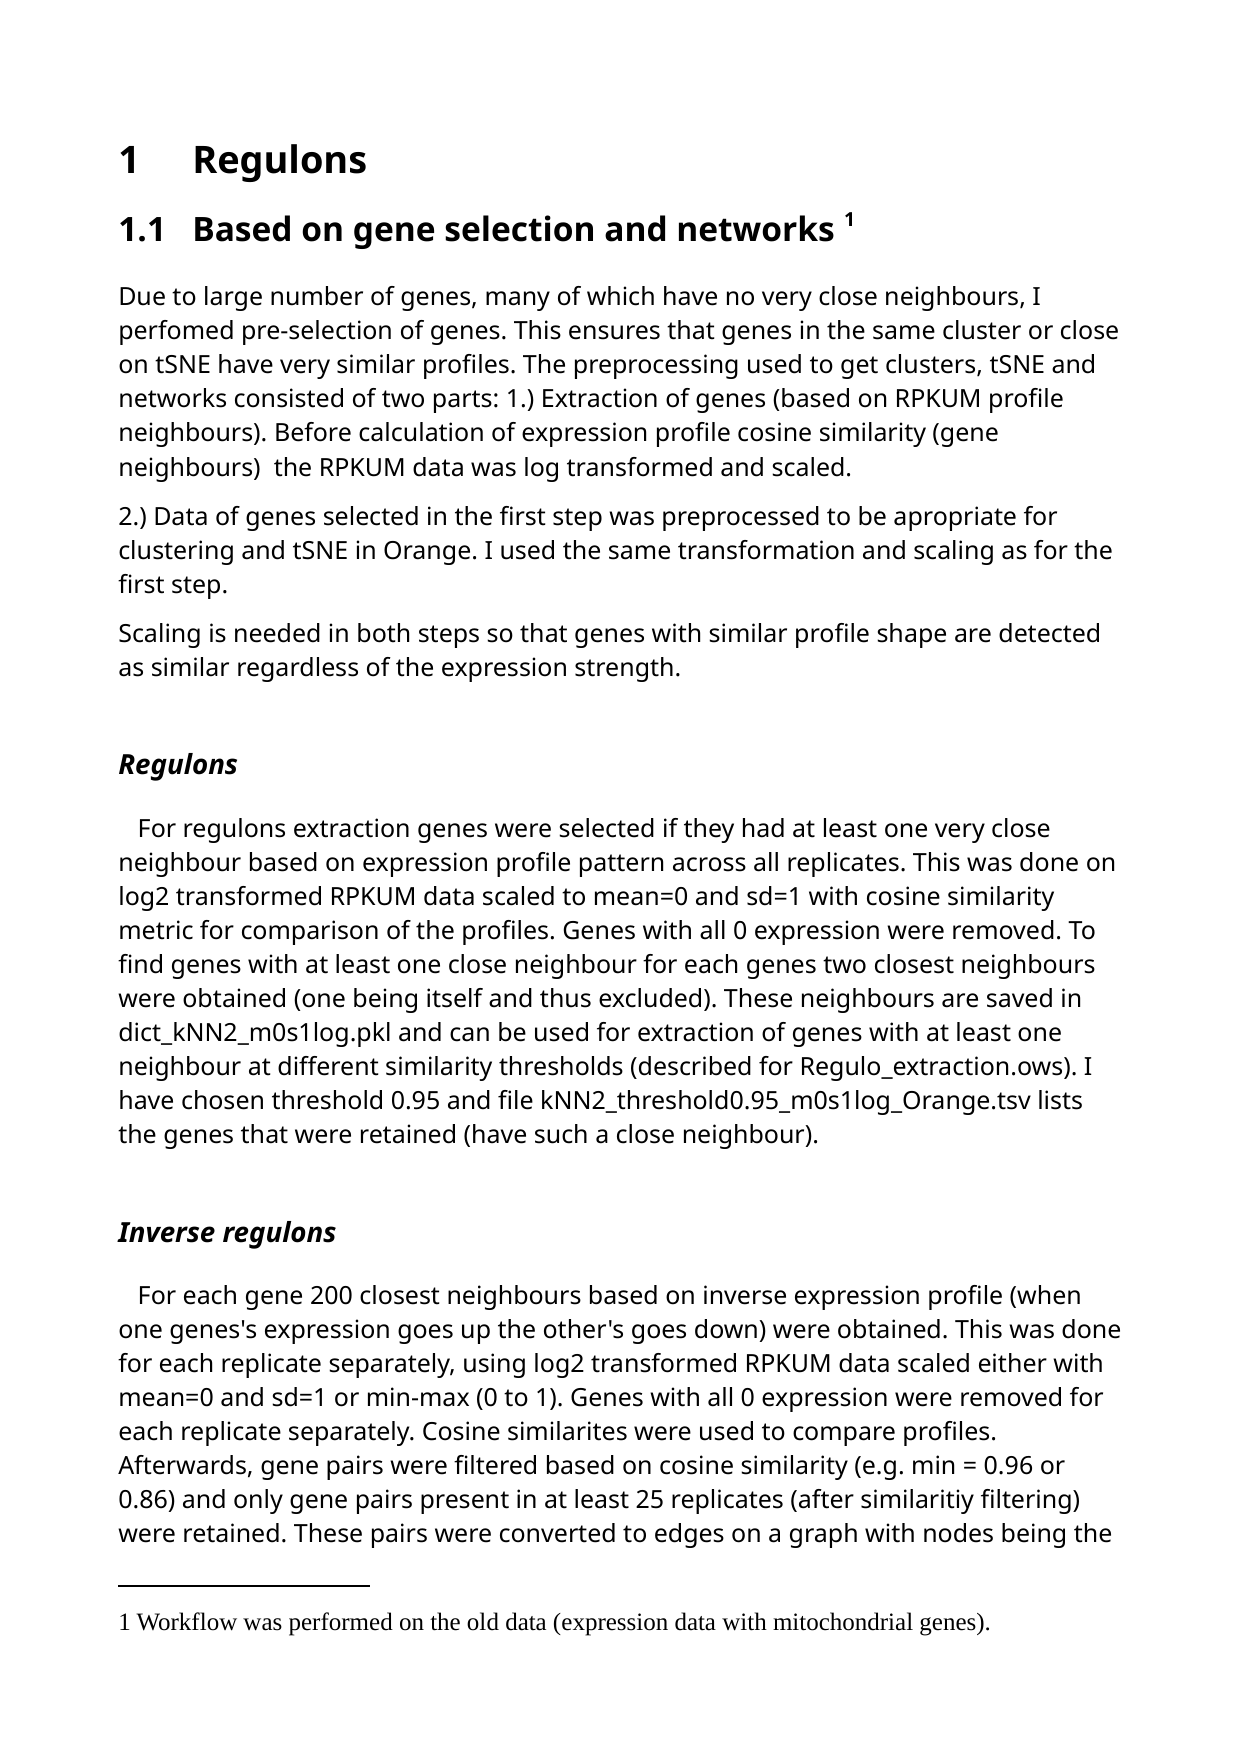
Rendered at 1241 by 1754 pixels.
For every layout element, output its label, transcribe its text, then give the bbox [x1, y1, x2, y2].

text Scaling is needed in both steps so that genes with similar profile shape are detected as similar regardless of the expression strength. [118, 615, 1122, 683]
text For each gene 200 closest neighbours based on inverse expression profile (when one genes's expression goes up the other's goes down) were obtained. This was done for each replicate separately, using log2 transformed RPKUM data scaled either with mean=0 and sd=1 or min-max (0 to 1). Genes with all 0 expression were removed for each replicate separately. Cosine similarites were used to compare profiles. Afterwards, gene pairs were filtered based on cosine similarity (e.g. min = 0.96 or 0.86) and only gene pairs present in at least 25 replicates (after similaritiy filtering) were retained. These pairs were converted to edges on a graph with nodes being the [118, 1278, 1122, 1550]
text 2.) Data of genes selected in the first step was preprocessed to be apropriate for clustering and tSNE in Orange. I used the same transformation and scaling as for the first step. [118, 498, 1122, 600]
text For regulons extraction genes were selected if they had at least one very close neighbour based on expression profile pattern across all replicates. This was done on log2 transformed RPKUM data scaled to mean=0 and sd=1 with cosine similarity metric for comparison of the profiles. Genes with all 0 expression were removed. To find genes with at least one close neighbour for each genes two closest neighbours were obtained (one being itself and thus excluded). These neighbours are saved in dict_kNN2_m0s1log.pkl and can be used for extraction of genes with at least one neighbour at different similarity thresholds (described for Regulo_extraction.ows). I have chosen threshold 0.95 and file kNN2_threshold0.95_m0s1log_Orange.tsv lists the genes that were retained (have such a close neighbour). [118, 810, 1122, 1151]
subtitle Inverse regulons [118, 1212, 1122, 1250]
text Due to large number of genes, many of which have no very close neighbours, I perfomed pre-selection of genes. This ensures that genes in the same cluster or close on tSNE have very similar profiles. The preprocessing used to get clusters, tSNE and networks consisted of two parts: 1.) Extraction of genes (based on RPKUM profile neighbours). Before calculation of expression profile cosine similarity (gene neighbours) the RPKUM data was log transformed and scaled. [118, 279, 1122, 483]
text Workflow was performed on the old data (expression data with mitochondrial genes). [118, 1607, 1122, 1636]
subtitle Based on gene selection and networks [118, 206, 1122, 251]
subtitle Regulons [118, 133, 1122, 185]
subtitle Regulons [118, 745, 1122, 783]
